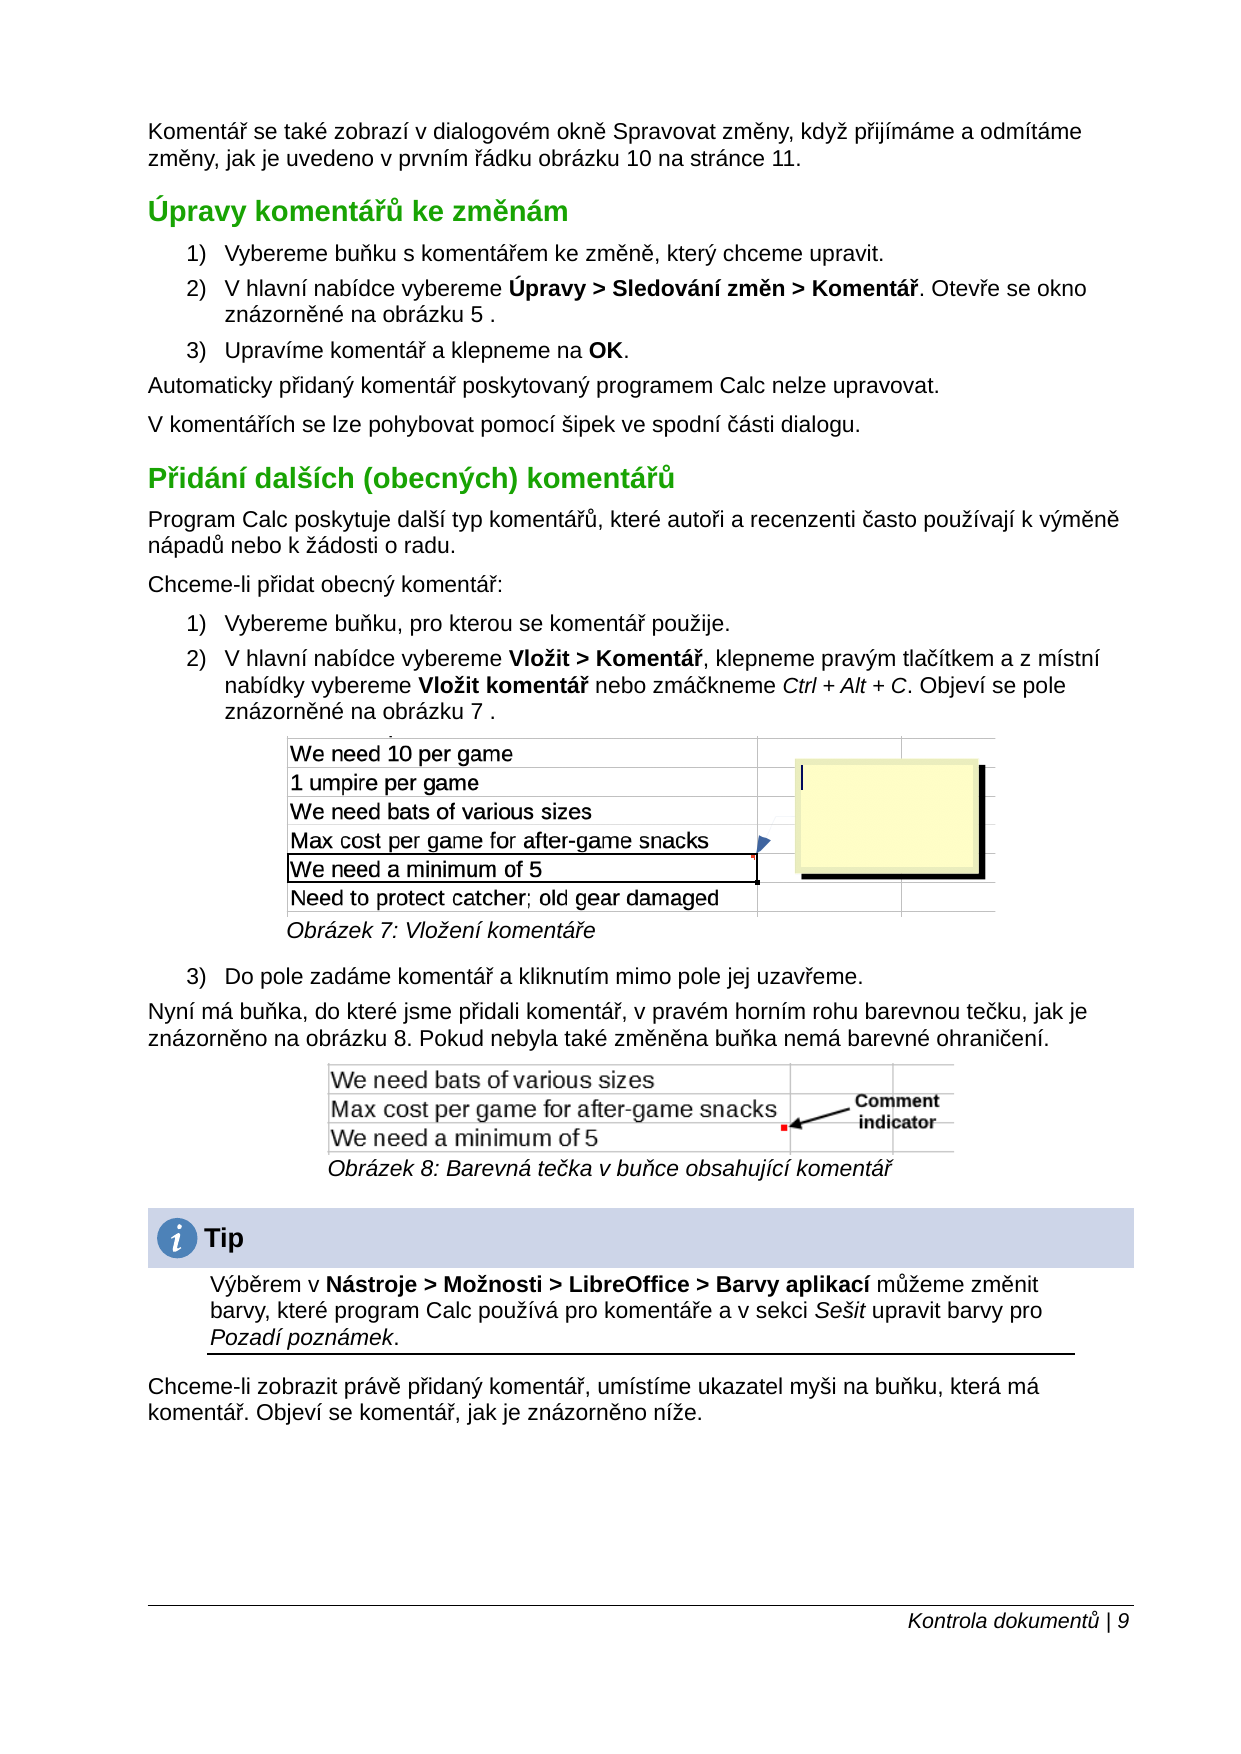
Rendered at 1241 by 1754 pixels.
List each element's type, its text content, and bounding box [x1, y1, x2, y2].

subtitle Úpravy komentářů ke změnám [148, 194, 1134, 228]
list V hlavní nabídce vybereme Úpravy > Sledování změn > Komentář. Otevře se okno znázorněné na obrázku 5 . [207, 275, 1134, 328]
subtitle Tip [148, 1208, 1134, 1268]
text Chceme-li zobrazit právě přidaný komentář, umístíme ukazatel myši na buňku, která má komentář. Objeví se komentář, jak je znázorněno níže. [148, 1373, 1134, 1425]
list Do pole zadáme komentář a kliknutím mimo pole jej uzavřeme. [207, 963, 1134, 989]
text Obrázek 7: Vložení komentáře [286, 917, 996, 943]
list Upravíme komentář a klepneme na OK. [207, 337, 1134, 363]
list V hlavní nabídce vybereme Vložit > Komentář, klepneme pravým tlačítkem a z místní nabídky vybereme Vložit komentář nebo zmáčkneme Ctrl + Alt + C. Objeví se pole znázorněné na obrázku 7 . [207, 645, 1134, 724]
picture [286, 736, 996, 917]
text Obrázek 8: Barevná tečka v buňce obsahující komentář [327, 1155, 954, 1181]
text Program Calc poskytuje další typ komentářů, které autoři a recenzenti často používají k výměně nápadů nebo k žádosti o radu. [148, 506, 1134, 559]
text Komentář se také zobrazí v dialogovém okně Spravovat změny, když přijímáme a odmítáme změny, jak je uvedeno v prvním řádku obrázku 10 na stránce 11. [148, 118, 1134, 171]
picture [327, 1063, 955, 1155]
text Nyní má buňka, do které jsme přidali komentář, v pravém horním rohu barevnou tečku, jak je znázorněno na obrázku 8. Pokud nebyla také změněna buňka nemá barevné ohraničení. [148, 998, 1134, 1051]
list Vybereme buňku s komentářem ke změně, který chceme upravit. [207, 240, 1134, 266]
text V komentářích se lze pohybovat pomocí šipek ve spodní části dialogu. [148, 411, 1134, 437]
subtitle Přidání dalších (obecných) komentářů [148, 461, 1134, 494]
list Vybereme buňku, pro kterou se komentář použije. [207, 610, 1134, 636]
text Výběrem v Nástroje > Možnosti > LibreOffice > Barvy aplikací můžeme změnit barvy, které program Calc používá pro komentáře a v sekci Sešit upravit barvy pro Pozadí poznámek. [207, 1268, 1075, 1353]
text Automaticky přidaný komentář poskytovaný programem Calc nelze upravovat. [148, 372, 1134, 398]
list Chceme-li přidat obecný komentář: [148, 571, 1134, 597]
